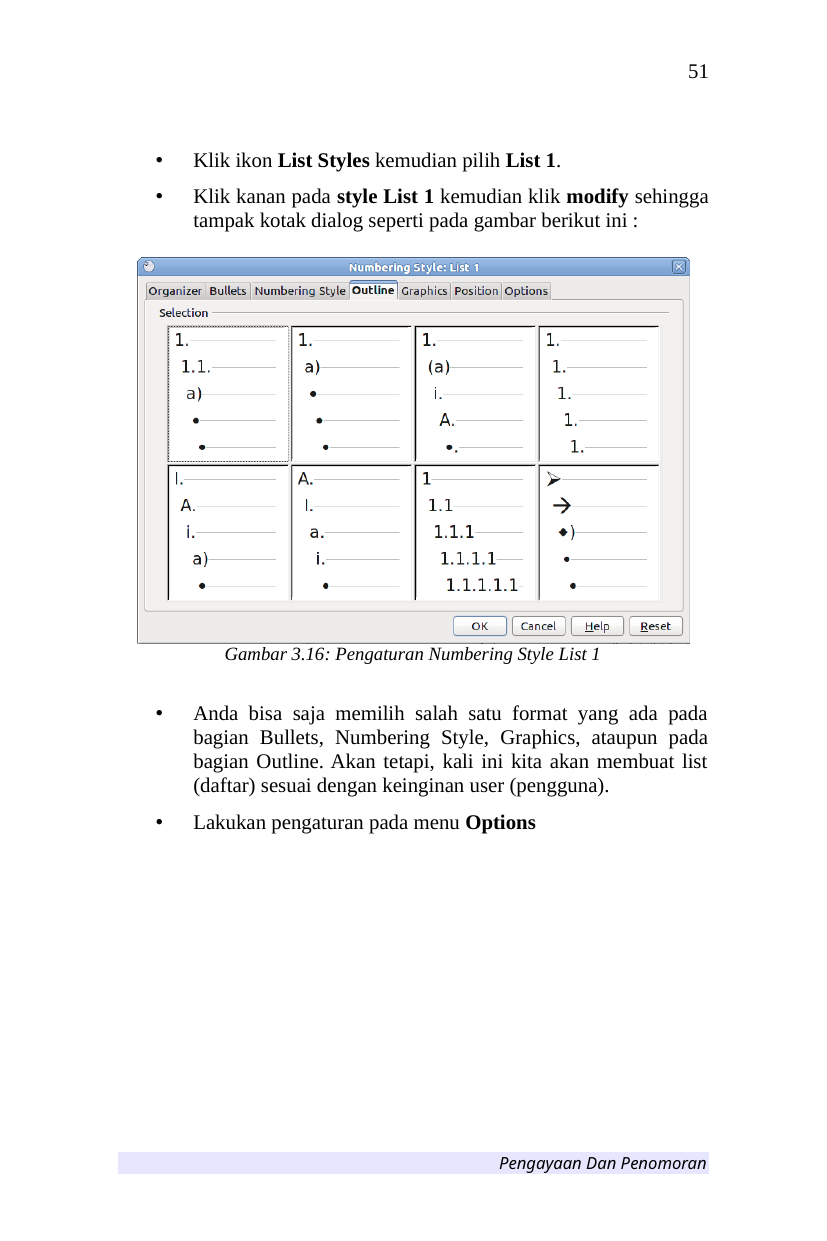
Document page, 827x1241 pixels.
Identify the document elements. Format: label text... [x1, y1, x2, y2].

list Klik ikon List Styles kemudian pilih List 1. [156, 148, 709, 172]
list Gambar 3.16: Pengaturan Numbering Style List 1 [137, 644, 690, 665]
list Klik kanan pada style List 1 kemudian klik modify sehingga tampak kotak dialog seperti pada gambar berikut ini : [156, 184, 709, 232]
picture [137, 257, 690, 644]
list Anda bisa saja memilih salah satu format yang ada pada bagian Bullets, Numbering Style, Graphics, ataupun pada bagian Outline. Akan tetapi, kali ini kita akan membuat list (daftar) sesuai dengan keinginan user (pengguna). [156, 701, 709, 797]
list Lakukan pengaturan pada menu Options [156, 810, 709, 834]
